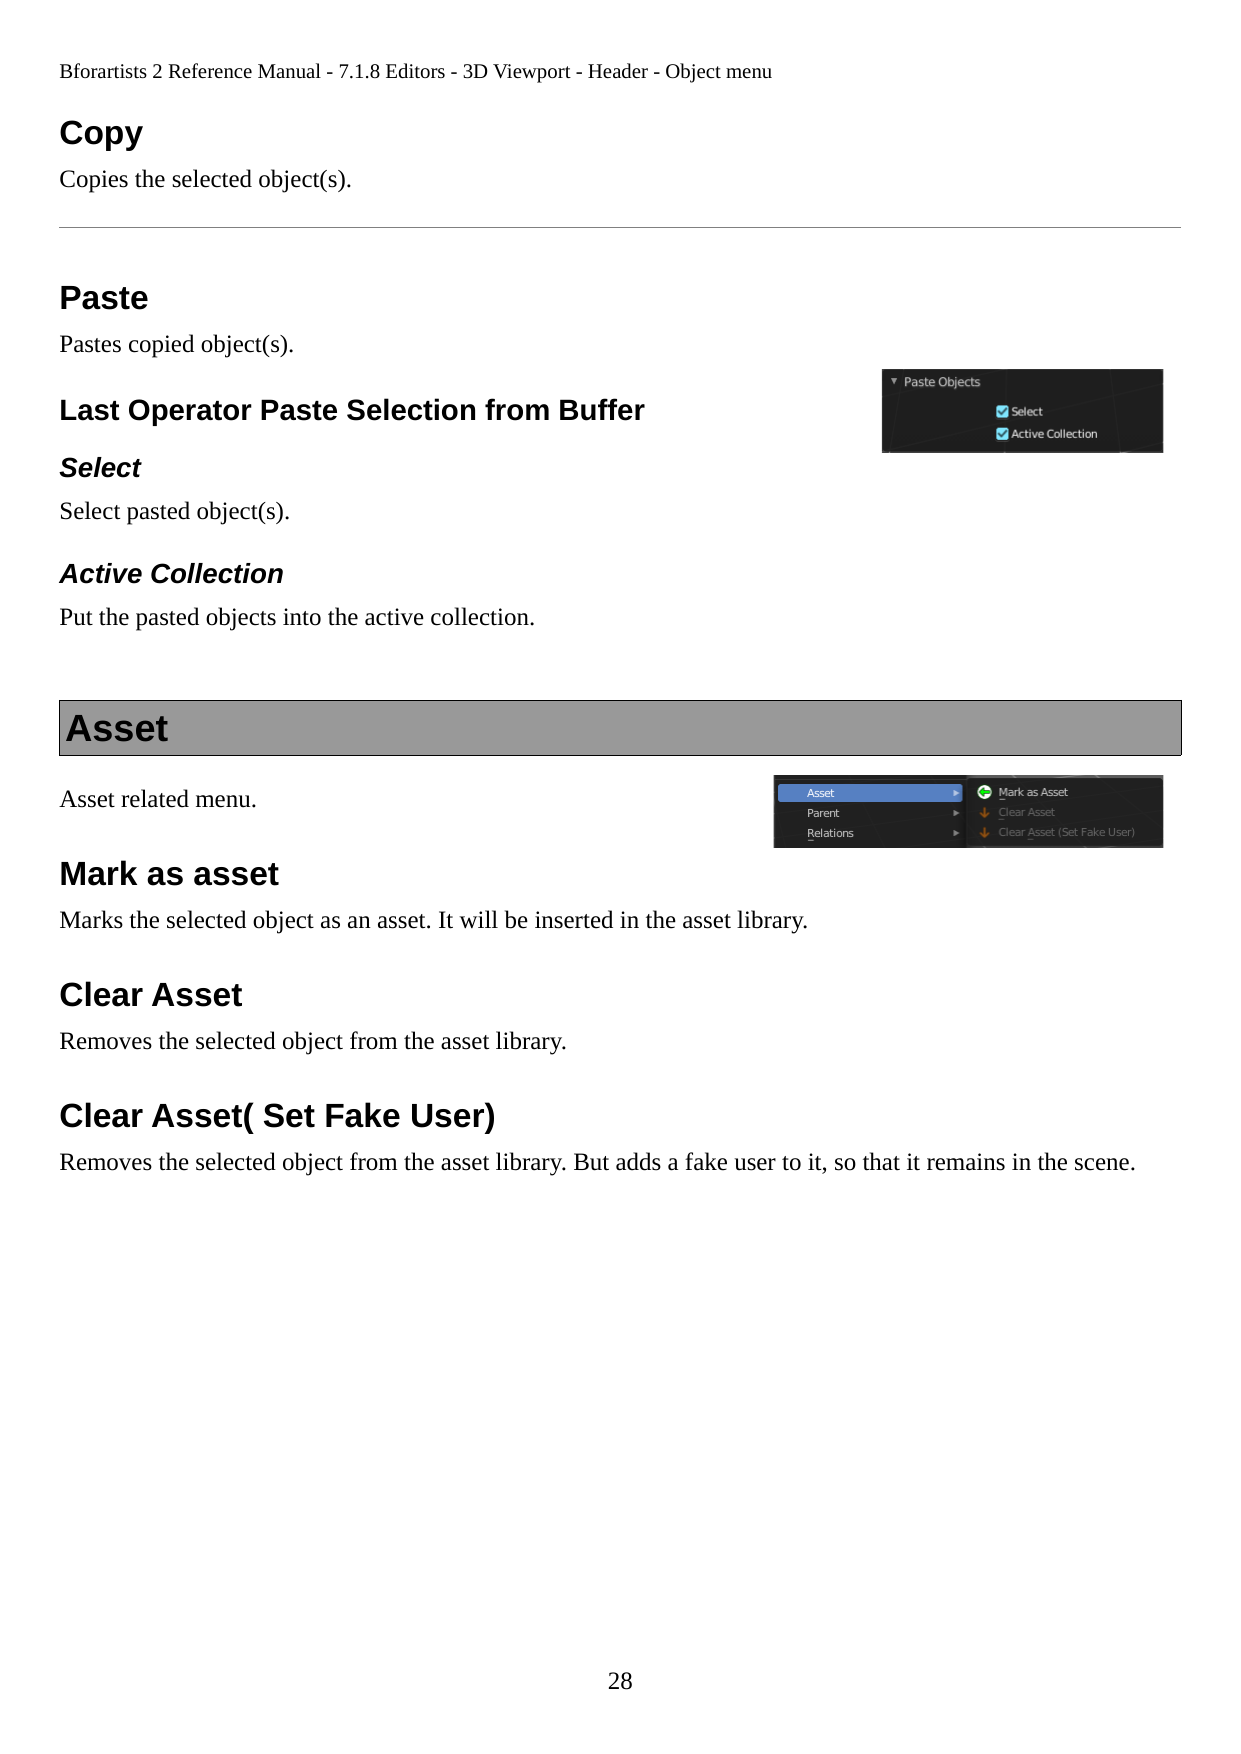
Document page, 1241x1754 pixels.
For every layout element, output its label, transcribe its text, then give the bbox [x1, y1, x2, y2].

text Copies the selected object(s). [59, 164, 1181, 192]
subtitle Clear Asset [59, 975, 1181, 1013]
picture [773, 775, 1164, 848]
subtitle Clear Asset( Set Fake User) [59, 1096, 1181, 1134]
subtitle Mark as asset [59, 854, 1181, 892]
picture [881, 369, 1164, 453]
subtitle Copy [59, 113, 1181, 151]
text Marks the selected object as an asset. It will be inserted in the asset library. [59, 905, 1181, 934]
subtitle Last Operator Paste Selection from Buffer [59, 393, 881, 426]
text [1164, 784, 1181, 813]
text Put the pasted objects into the active collection. [59, 602, 1181, 630]
text Removes the selected object from the asset library. But adds a fake user to it, so that it remains in the scene. [59, 1147, 1181, 1176]
text Removes the selected object from the asset library. [59, 1026, 1181, 1055]
text Select pasted object(s). [59, 496, 1181, 524]
subtitle Select [59, 451, 1181, 483]
subtitle Paste [59, 278, 1181, 316]
text Pastes copied object(s). [59, 329, 1181, 358]
subtitle Active Collection [59, 557, 1181, 589]
table_header Asset [60, 701, 1181, 755]
text Asset related menu. [59, 784, 773, 813]
